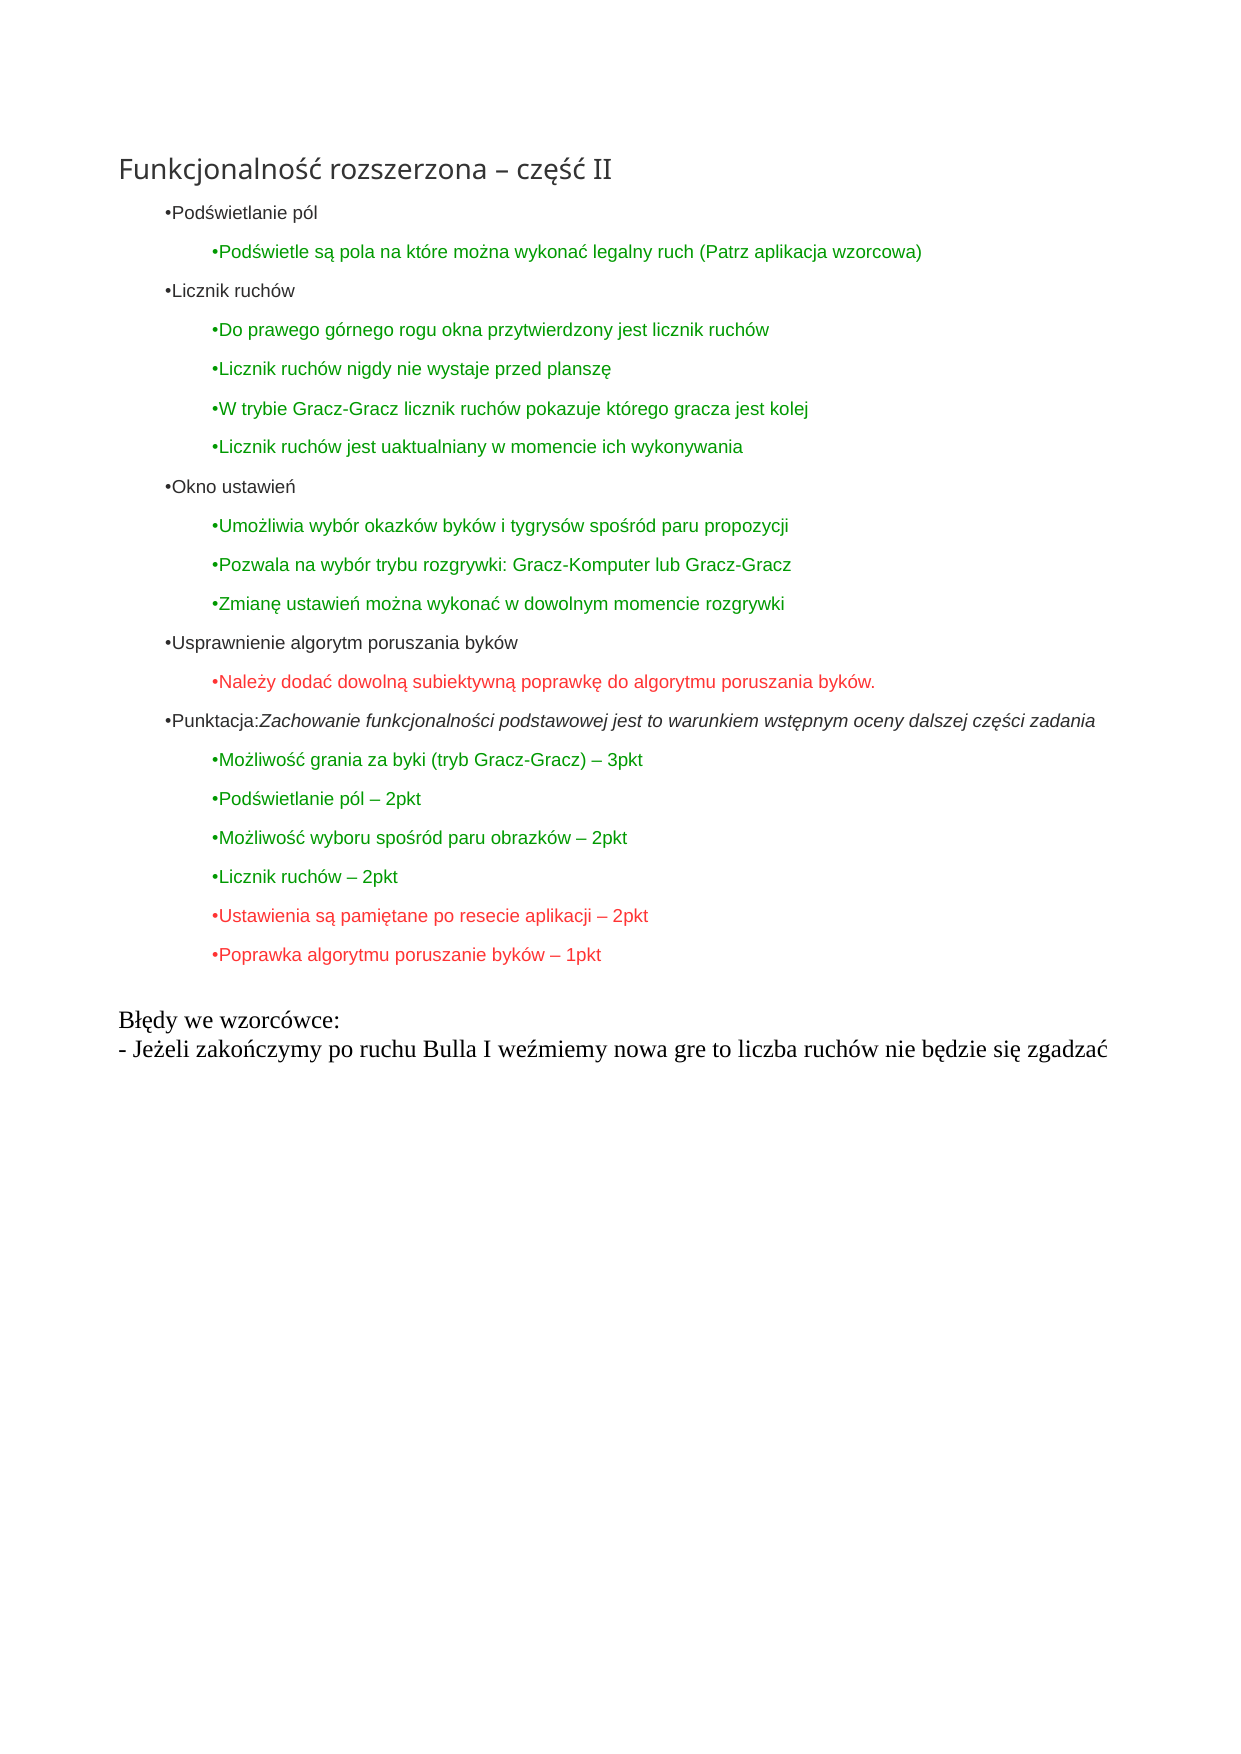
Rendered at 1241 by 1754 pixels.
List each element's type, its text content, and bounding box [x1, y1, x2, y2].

list Należy dodać dowolną subiektywną poprawkę do algorytmu poruszania byków. [118, 664, 1122, 692]
list Licznik ruchów nigdy nie wystaje przed planszę [118, 352, 1122, 380]
list Poprawka algorytmu poruszanie byków – 1pkt [118, 938, 1122, 966]
list Licznik ruchów – 2pkt [118, 859, 1122, 888]
text Błędy we wzorcówce: [118, 1006, 1122, 1034]
list Punktacja:Zachowanie funkcjonalności podstawowej jest to warunkiem wstępnym oceny dalszej części zadania [118, 703, 1122, 731]
list Podświetlanie pól [118, 196, 1122, 224]
list Podświetlanie pól – 2pkt [118, 781, 1122, 809]
list Możliwość grania za byki (tryb Gracz-Gracz) – 3pkt [118, 742, 1122, 771]
list Okno ustawień [118, 469, 1122, 497]
list Usprawnienie algorytm poruszania byków [118, 625, 1122, 653]
list Licznik ruchów [118, 274, 1122, 302]
list W trybie Gracz-Gracz licznik ruchów pokazuje którego gracza jest kolej [118, 391, 1122, 419]
text - Jeżeli zakończymy po ruchu Bulla I weźmiemy nowa gre to liczba ruchów nie będzie się zgadzać [118, 1034, 1122, 1063]
list Możliwość wyboru spośród paru obrazków – 2pkt [118, 821, 1122, 849]
list Do prawego górnego rogu okna przytwierdzony jest licznik ruchów [118, 313, 1122, 341]
list Pozwala na wybór trybu rozgrywki: Gracz-Komputer lub Gracz-Gracz [118, 547, 1122, 575]
list Umożliwia wybór okazków byków i tygrysów spośród paru propozycji [118, 508, 1122, 536]
subtitle Funkcjonalność rozszerzona – część II [118, 149, 1122, 188]
list Licznik ruchów jest uaktualniany w momencie ich wykonywania [118, 430, 1122, 458]
list Zmianę ustawień można wykonać w dowolnym momencie rozgrywki [118, 586, 1122, 614]
list Podświetle są pola na które można wykonać legalny ruch (Patrz aplikacja wzorcowa) [118, 234, 1122, 263]
list Ustawienia są pamiętane po resecie aplikacji – 2pkt [118, 899, 1122, 927]
